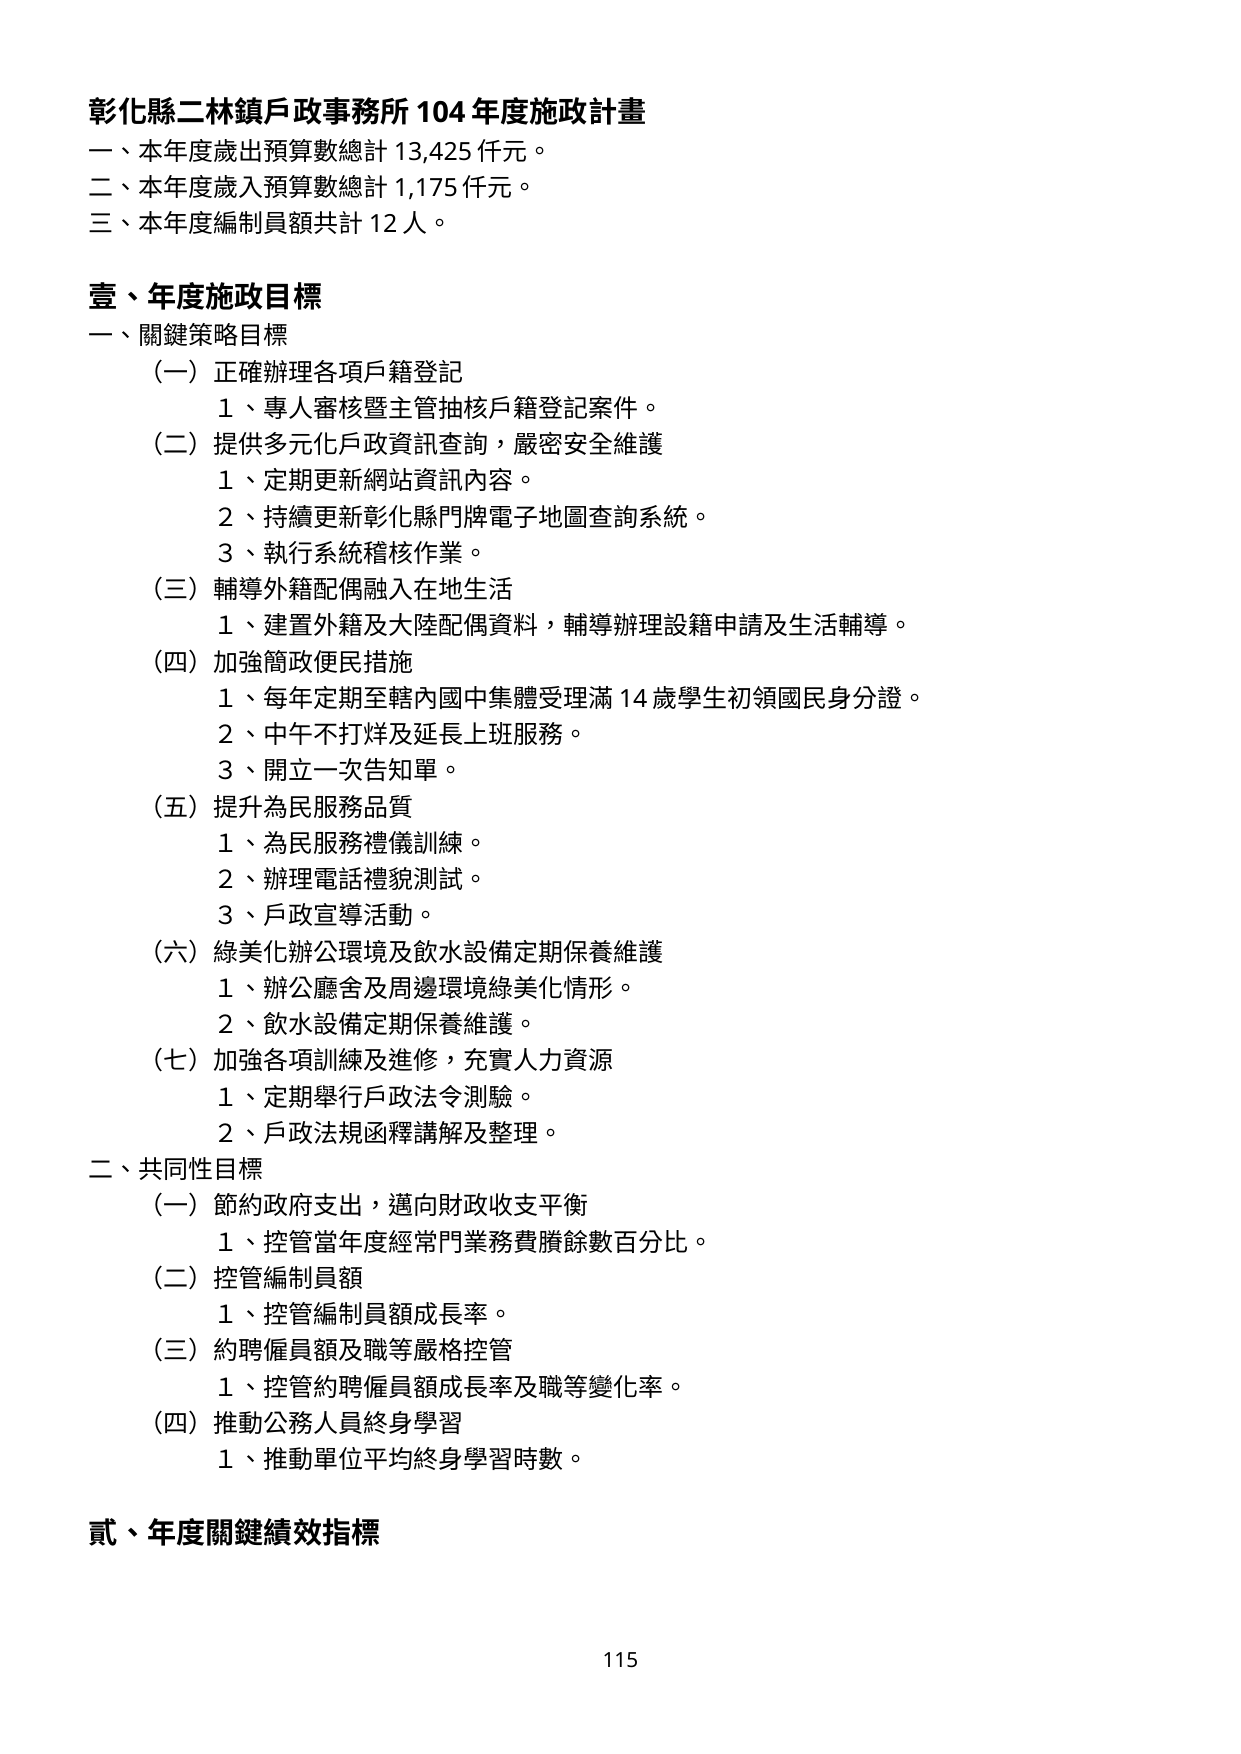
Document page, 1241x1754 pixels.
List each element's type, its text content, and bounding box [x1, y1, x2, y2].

text １、控管約聘僱員額成長率及職等變化率。 [214, 1367, 1152, 1403]
text （三）約聘僱員額及職等嚴格控管 [139, 1331, 1152, 1367]
text １、專人審核暨主管抽核戶籍登記案件。 [214, 388, 1152, 424]
text 三、本年度編制員額共計12人。 [89, 203, 1152, 240]
text １、控管編制員額成長率。 [214, 1294, 1152, 1331]
text １、辦公廳舍及周邊環境綠美化情形。 [214, 968, 1152, 1004]
text ２、飲水設備定期保養維護。 [214, 1004, 1152, 1041]
text １、為民服務禮儀訓練。 [214, 823, 1152, 859]
text ３、戶政宣導活動。 [214, 896, 1152, 932]
text （一）正確辦理各項戶籍登記 [139, 352, 1152, 388]
text １、建置外籍及大陸配偶資料，輔導辦理設籍申請及生活輔導。 [214, 606, 1152, 642]
text １、定期更新網站資訊內容。 [214, 461, 1152, 497]
text （六）綠美化辦公環境及飲水設備定期保養維護 [139, 932, 1152, 968]
text 一、關鍵策略目標 [89, 316, 1152, 352]
text （四）推動公務人員終身學習 [139, 1403, 1152, 1439]
text （七）加強各項訓練及進修，充實人力資源 [139, 1041, 1152, 1077]
text 一、本年度歲出預算數總計13,425仟元。 [89, 131, 1152, 167]
text ２、戶政法規函釋講解及整理。 [214, 1113, 1152, 1149]
text 彰化縣二林鎮戶政事務所104年度施政計畫 [89, 89, 1152, 131]
text （四）加強簡政便民措施 [139, 642, 1152, 678]
text （一）節約政府支出，邁向財政收支平衡 [139, 1186, 1152, 1222]
text ２、中午不打烊及延長上班服務。 [214, 714, 1152, 751]
text （二）控管編制員額 [139, 1258, 1152, 1294]
text １、每年定期至轄內國中集體受理滿14歲學生初領國民身分證。 [214, 678, 1152, 714]
text ２、持續更新彰化縣門牌電子地圖查詢系統。 [214, 497, 1152, 533]
text 貳、年度關鍵績效指標 [89, 1510, 1152, 1552]
text ３、執行系統稽核作業。 [214, 533, 1152, 569]
text 二、本年度歲入預算數總計1,175仟元。 [89, 167, 1152, 203]
text 二、共同性目標 [89, 1149, 1152, 1186]
text （二）提供多元化戶政資訊查詢，嚴密安全維護 [139, 424, 1152, 461]
text ３、開立一次告知單。 [214, 751, 1152, 787]
text １、推動單位平均終身學習時數。 [214, 1439, 1152, 1476]
text １、控管當年度經常門業務費賸餘數百分比。 [214, 1222, 1152, 1258]
text （五）提升為民服務品質 [139, 787, 1152, 823]
text 壹、年度施政目標 [89, 274, 1152, 316]
text １、定期舉行戶政法令測驗。 [214, 1077, 1152, 1113]
text （三）輔導外籍配偶融入在地生活 [139, 569, 1152, 606]
text ２、辦理電話禮貌測試。 [214, 859, 1152, 896]
